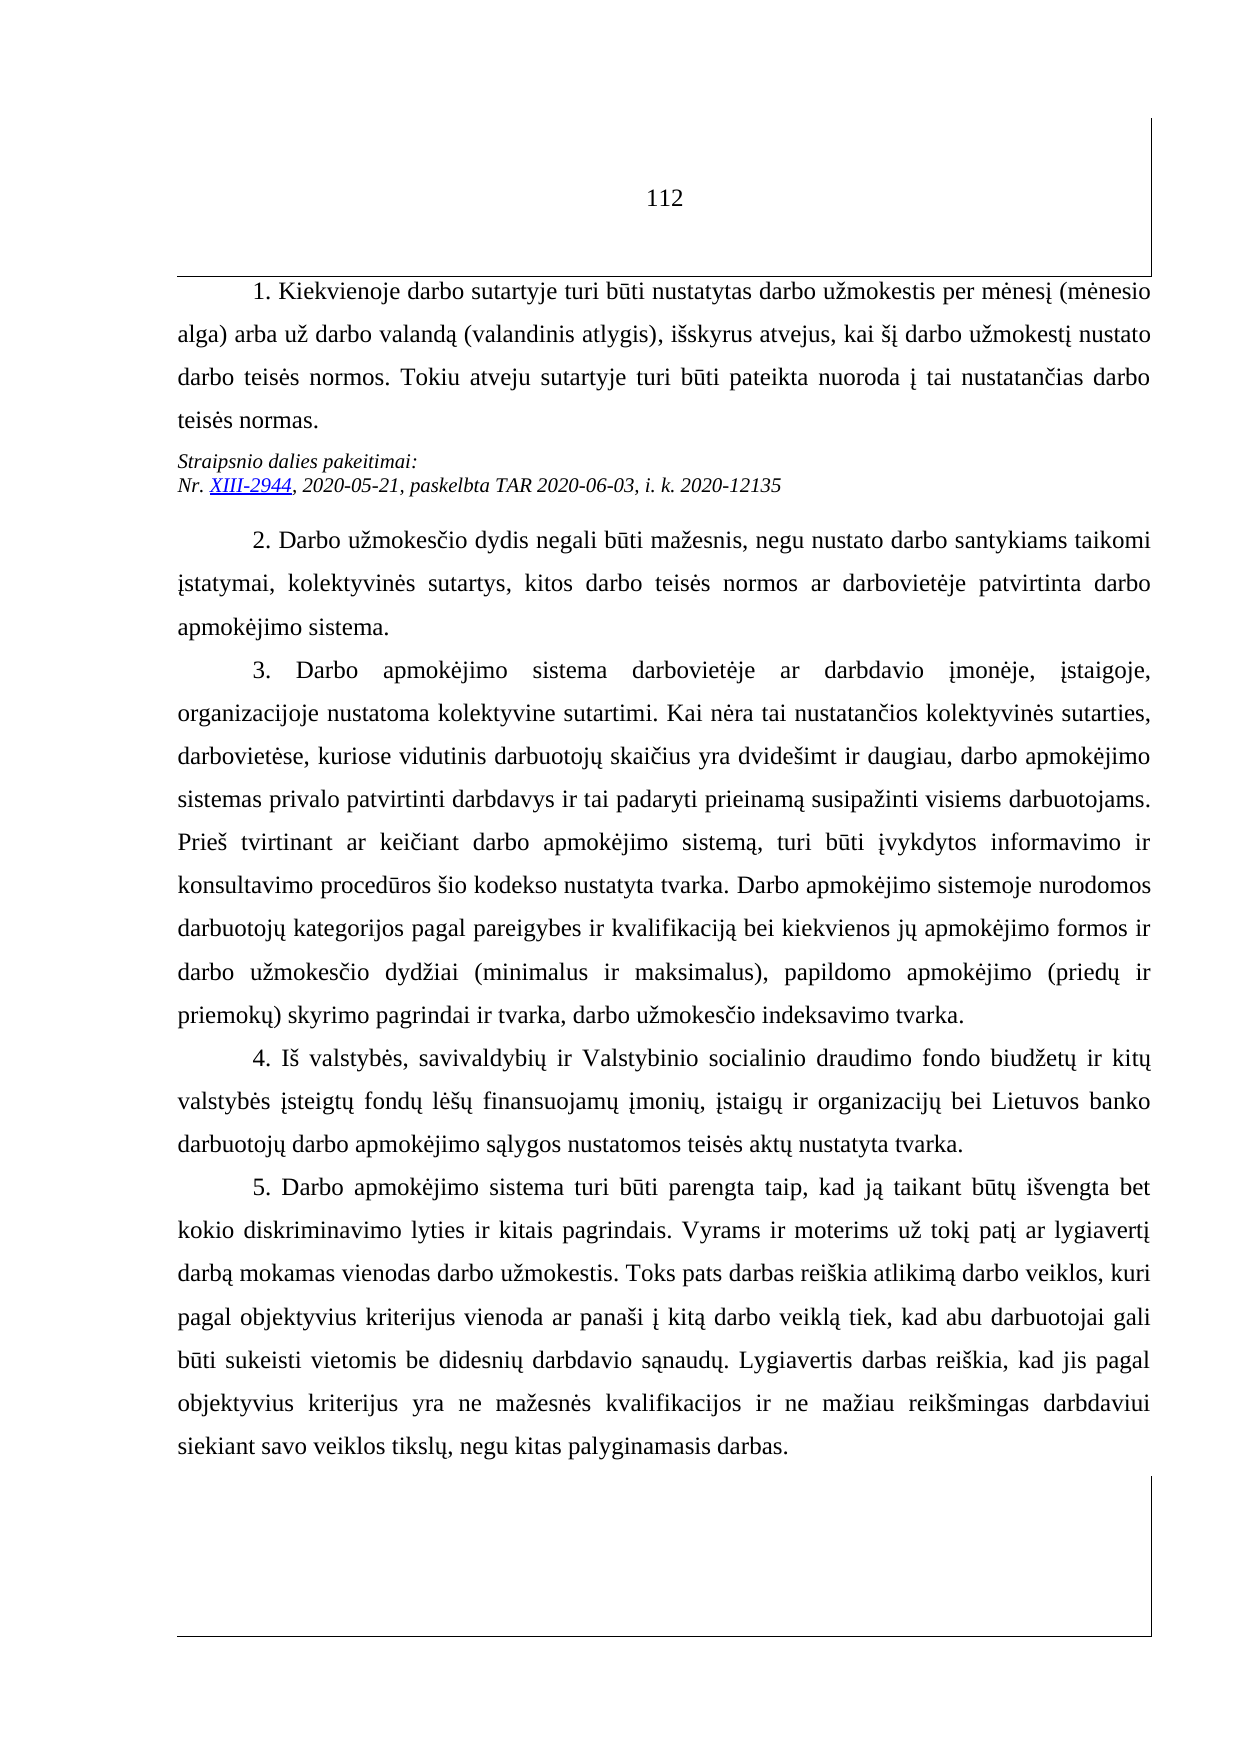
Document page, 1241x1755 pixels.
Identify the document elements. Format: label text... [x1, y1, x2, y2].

text 3. Darbo apmokėjimo sistema darbovietėje ar darbdavio įmonėje, įstaigoje, organizacijoje nustatoma kolektyvine sutartimi. Kai nėra tai nustatančios kolektyvinės sutarties, darbovietėse, kuriose vidutinis darbuotojų skaičius yra dvidešimt ir daugiau, darbo apmokėjimo sistemas privalo patvirtinti darbdavys ir tai padaryti prieinamą susipažinti visiems darbuotojams. Prieš tvirtinant ar keičiant darbo apmokėjimo sistemą, turi būti įvykdytos informavimo ir konsultavimo procedūros šio kodekso nustatyta tvarka. Darbo apmokėjimo sistemoje nurodomos darbuotojų kategorijos pagal pareigybes ir kvalifikaciją bei kiekvienos jų apmokėjimo formos ir darbo užmokesčio dydžiai (minimalus ir maksimalus), papildomo apmokėjimo (priedų ir priemokų) skyrimo pagrindai ir tvarka, darbo užmokesčio indeksavimo tvarka. [177, 655, 1152, 1028]
text 5. Darbo apmokėjimo sistema turi būti parengta taip, kad ją taikant būtų išvengta bet kokio diskriminavimo lyties ir kitais pagrindais. Vyrams ir moterims už tokį patį ar lygiavertį darbą mokamas vienodas darbo užmokestis. Toks pats darbas reiškia atlikimą darbo veiklos, kuri pagal objektyvius kriterijus vienoda ar panaši į kitą darbo veiklą tiek, kad abu darbuotojai gali būti sukeisti vietomis be didesnių darbdavio sąnaudų. Lygiavertis darbas reiškia, kad jis pagal objektyvius kriterijus yra ne mažesnės kvalifikacijos ir ne mažiau reikšmingas darbdaviui siekiant savo veiklos tikslų, negu kitas palyginamasis darbas. [177, 1172, 1152, 1460]
text 4. Iš valstybės, savivaldybių ir Valstybinio socialinio draudimo fondo biudžetų ir kitų valstybės įsteigtų fondų lėšų finansuojamų įmonių, įstaigų ir organizacijų bei Lietuvos banko darbuotojų darbo apmokėjimo sąlygos nustatomos teisės aktų nustatyta tvarka. [177, 1043, 1152, 1158]
text 2. Darbo užmokesčio dydis negali būti mažesnis, negu nustato darbo santykiams taikomi įstatymai, kolektyvinės sutartys, kitos darbo teisės normos ar darbovietėje patvirtinta darbo apmokėjimo sistema. [177, 525, 1152, 640]
text Nr. XIII-2944, 2020-05-21, paskelbta TAR 2020-06-03, i. k. 2020-12135 [177, 473, 1152, 497]
text Straipsnio dalies pakeitimai: [177, 448, 1152, 473]
text 1. Kiekvienoje darbo sutartyje turi būti nustatytas darbo užmokestis per mėnesį (mėnesio alga) arba už darbo valandą (valandinis atlygis), išskyrus atvejus, kai šį darbo užmokestį nustato darbo teisės normos. Tokiu atveju sutartyje turi būti pateikta nuoroda į tai nustatančias darbo teisės normas. [177, 276, 1152, 434]
